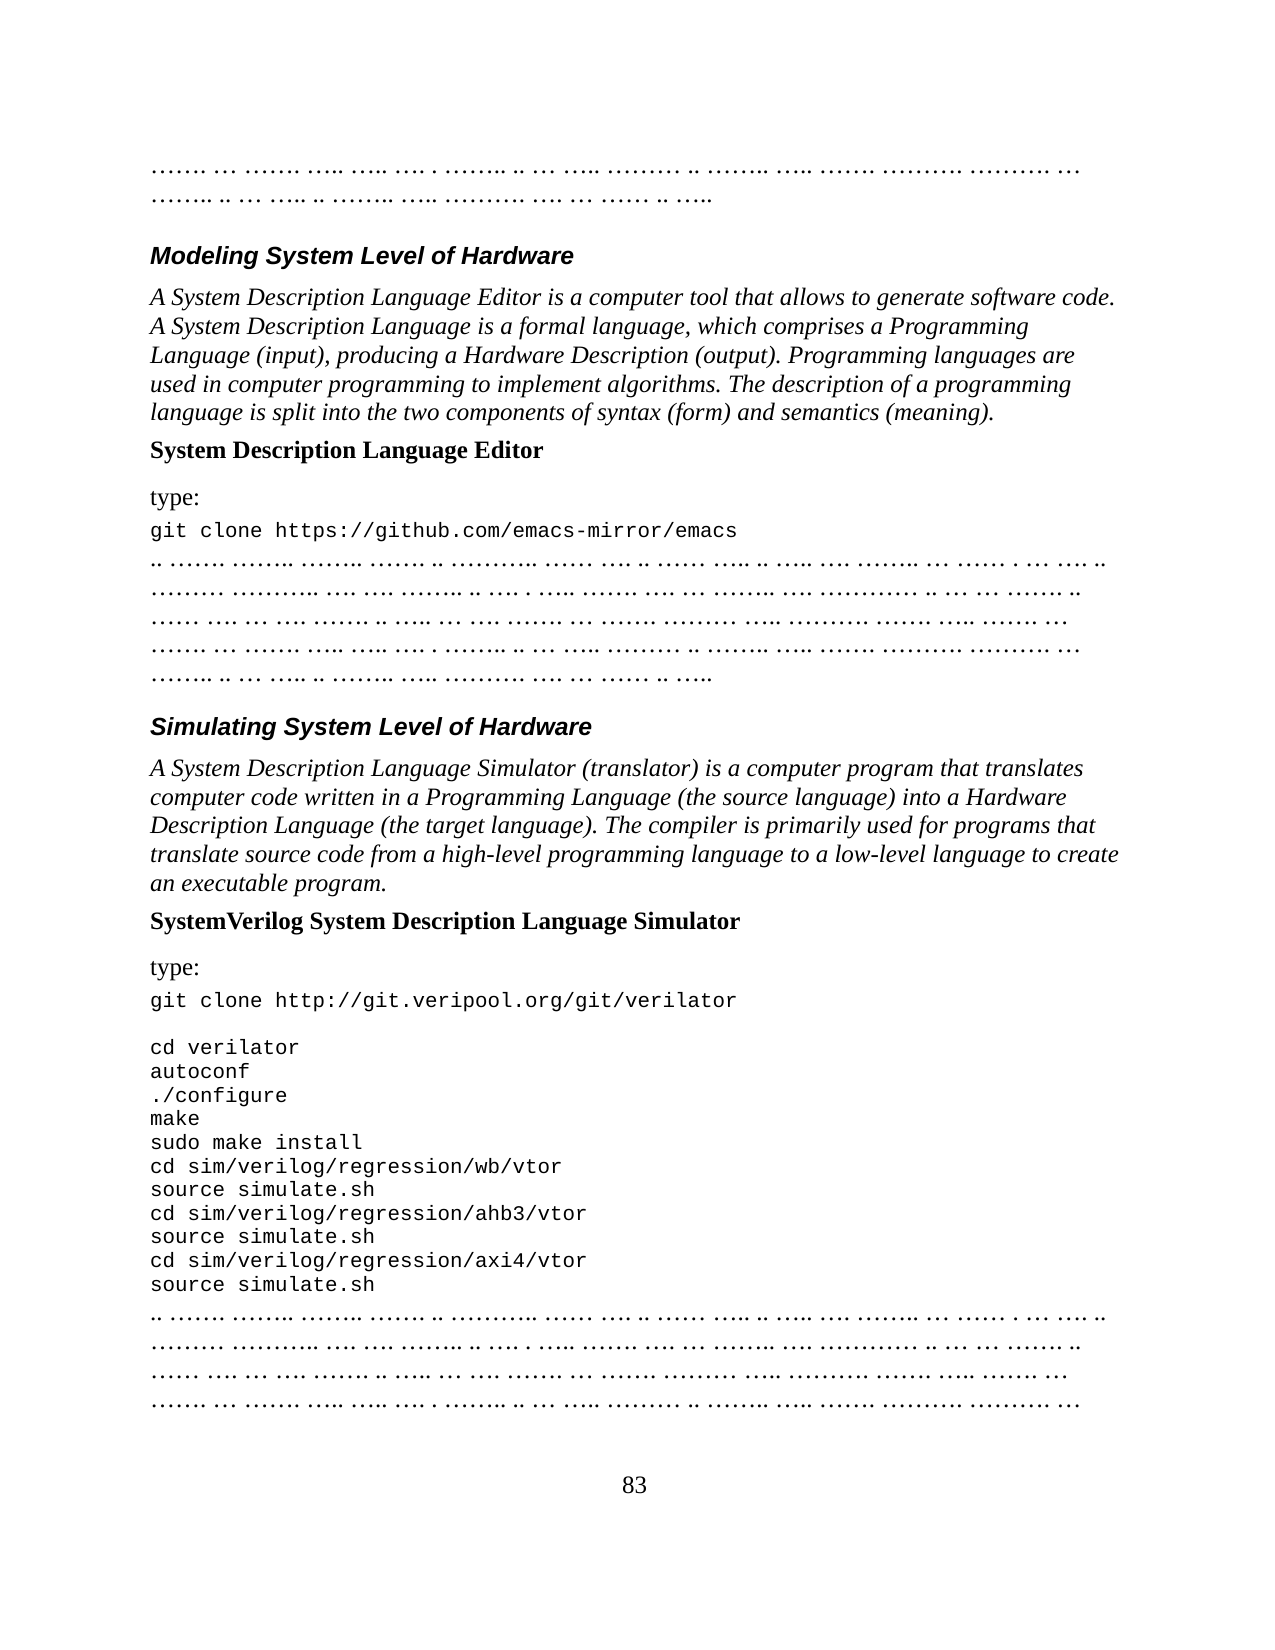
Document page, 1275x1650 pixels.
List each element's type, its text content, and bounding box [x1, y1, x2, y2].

text SystemVerilog System Description Language Simulator [150, 906, 1125, 934]
text A System Description Language Editor is a computer tool that allows to generate software code. A System Description Language is a formal language, which comprises a Programming Language (input), producing a Hardware Description (output). Programming languages are used in computer programming to implement algorithms. The description of a programming language is split into the two components of syntax (form) and semantics (meaning). [150, 282, 1125, 426]
text sudo make install [150, 1132, 1125, 1156]
text A System Description Language Simulator (translator) is a computer program that translates computer code written in a Programming Language (the source language) into a Hardware Description Language (the target language). The compiler is primarily used for programs that translate source code from a high-level programming language to a low-level language to create an executable program. [150, 753, 1125, 897]
text git clone https://github.com/emacs-mirror/emacs [150, 519, 1125, 543]
text type: [150, 952, 1125, 981]
subtitle Modeling System Level of Hardware [150, 241, 1125, 270]
text type: [150, 482, 1125, 511]
text source simulate.sh [150, 1227, 1125, 1250]
text ./configure [150, 1085, 1125, 1108]
text make [150, 1108, 1125, 1132]
text autoconf [150, 1061, 1125, 1085]
text source simulate.sh [150, 1274, 1125, 1297]
text cd verilator [150, 1037, 1125, 1061]
text source simulate.sh [150, 1179, 1125, 1203]
text cd sim/verilog/regression/axi4/vtor [150, 1250, 1125, 1274]
subtitle Simulating System Level of Hardware [150, 712, 1125, 741]
text System Description Language Editor [150, 435, 1125, 464]
text git clone http://git.veripool.org/git/verilator [150, 990, 1125, 1014]
text .. ……. …….. …….. ……. .. ……….. …… …. .. …… ….. .. ….. …. …….. … …… . … …. .. ……… ……….. …. …. …….. .. …. . ….. ……. …. … …….. …. ………… .. … … ……. .. …… …. … …. ……. .. ….. … …. ……. … ……. ……… ….. ………. ……. ….. ……. … ……. … ……. ….. ….. …. . …….. .. … ….. ……… .. …….. ….. ……. ………. ………. … [150, 1297, 1125, 1412]
text ……. … ……. ….. ….. …. . …….. .. … ….. ……… .. …….. ….. ……. ………. ………. … …….. .. … ….. .. …….. ….. ………. …. … …… .. ….. [150, 150, 1125, 207]
text cd sim/verilog/regression/wb/vtor [150, 1156, 1125, 1179]
text cd sim/verilog/regression/ahb3/vtor [150, 1203, 1125, 1227]
text .. ……. …….. …….. ……. .. ……….. …… …. .. …… ….. .. ….. …. …….. … …… . … …. .. ……… ……….. …. …. …….. .. …. . ….. ……. …. … …….. …. ………… .. … … ……. .. …… …. … …. ……. .. ….. … …. ……. … ……. ……… ….. ………. ……. ….. ……. … ……. … ……. ….. ….. …. . …….. .. … ….. ……… .. …….. ….. ……. ………. ………. … …….. .. … ….. .. …….. ….. ………. …. … …… .. ….. [150, 543, 1125, 687]
